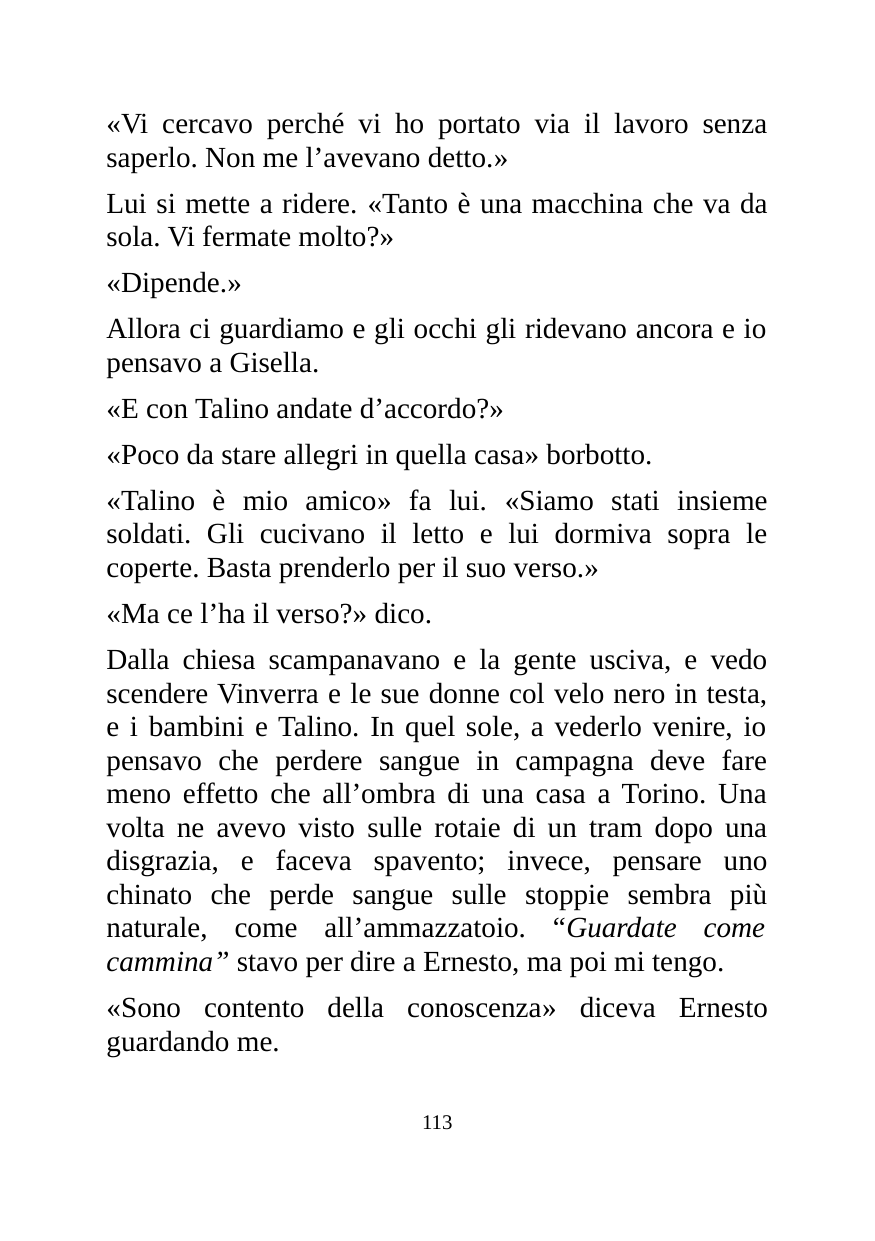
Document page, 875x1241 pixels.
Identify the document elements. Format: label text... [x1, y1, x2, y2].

text «Sono contento della conoscenza» diceva Ernesto guardando me. [106, 990, 768, 1057]
text Dalla chiesa scampanavano e la gente usciva, e vedo scendere Vinverra e le sue donne col velo nero in testa, e i bambini e Talino. In quel sole, a vederlo venire, io pensavo che perdere sangue in campagna deve fare meno effetto che all’ombra di una casa a Torino. Una volta ne avevo visto sulle rotaie di un tram dopo una disgrazia, e faceva spavento; invece, pensare uno chinato che perde sangue sulle stoppie sembra più naturale, come all’ammazzatoio. “Guardate come cammina” stavo per dire a Ernesto, ma poi mi tengo. [106, 642, 768, 978]
text «Ma ce l’ha il verso?» dico. [106, 596, 768, 630]
text Allora ci guardiamo e gli occhi gli ridevano ancora e io pensavo a Gisella. [106, 311, 768, 378]
text Lui si mette a ridere. «Tanto è una macchina che va da sola. Vi fermate molto?» [106, 186, 768, 253]
text «E con Talino andate d’accordo?» [106, 391, 768, 424]
text «Dipende.» [106, 265, 768, 299]
text «Talino è mio amico» fa lui. «Siamo stati insieme soldati. Gli cucivano il letto e lui dormiva sopra le coperte. Basta prenderlo per il suo verso.» [106, 483, 768, 584]
text «Poco da stare allegri in quella casa» borbotto. [106, 437, 768, 471]
text «Vi cercavo perché vi ho portato via il lavoro senza saperlo. Non me l’avevano detto.» [106, 106, 768, 173]
